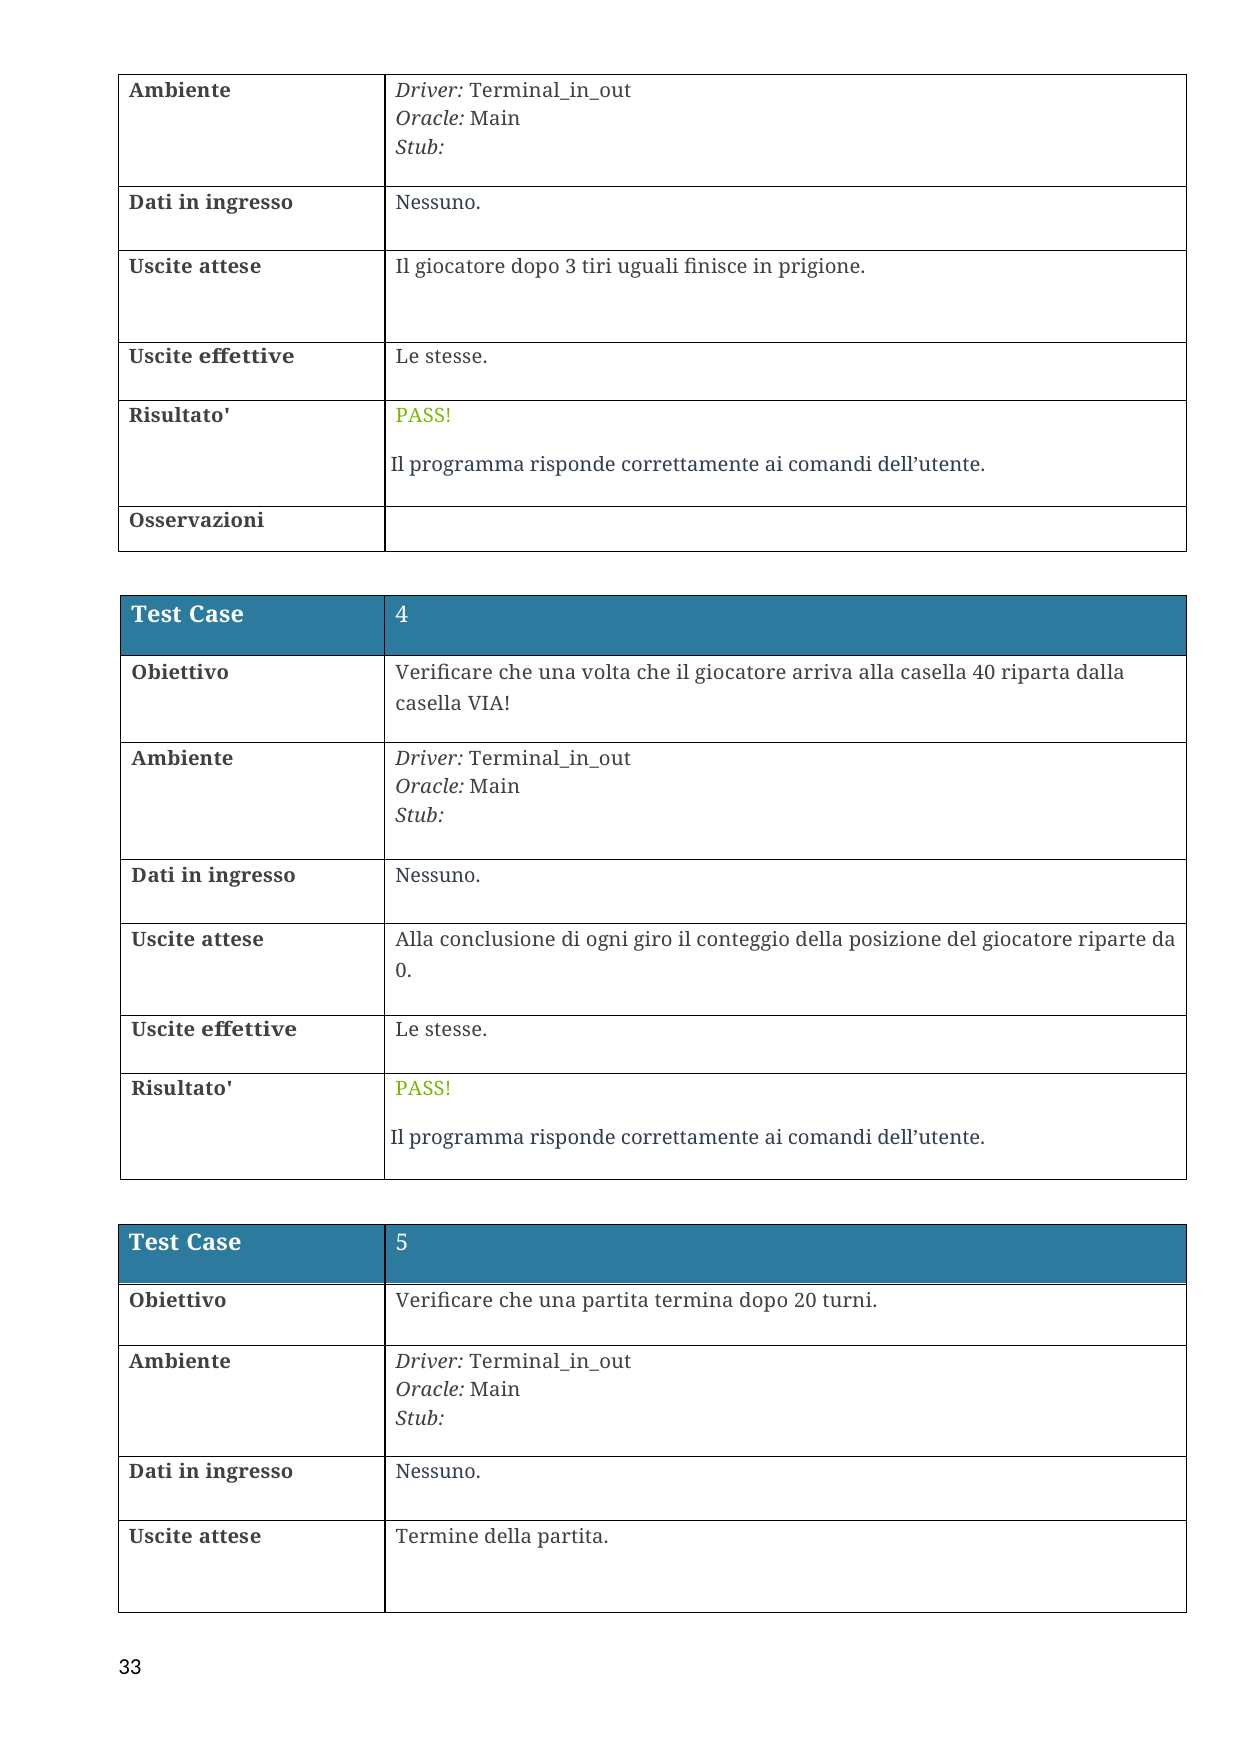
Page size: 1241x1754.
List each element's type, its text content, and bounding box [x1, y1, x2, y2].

table_cell Driver: Terminal_in_out Oracle: Main Stub: [386, 75, 1186, 186]
table_cell Dati in ingresso [119, 187, 384, 250]
table_header Test Case [119, 1225, 384, 1283]
table_cell Termine della partita. [386, 1521, 1186, 1612]
table_cell Ambiente [119, 75, 384, 186]
table_cell Nessuno. [386, 187, 1186, 250]
table_cell Uscite effettive [119, 343, 384, 399]
table_cell Ambiente [119, 1346, 384, 1456]
table_cell Uscite attese [121, 924, 384, 1015]
table_cell Nessuno. [386, 1457, 1186, 1520]
table_cell [386, 507, 1186, 551]
table_cell Le stesse. [386, 343, 1186, 399]
table_cell Uscite attese [119, 1521, 384, 1612]
table_cell Osservazioni [119, 507, 384, 551]
table_cell Dati in ingresso [119, 1457, 384, 1520]
table_header 5 [386, 1225, 1186, 1283]
table_cell Risultato' [119, 401, 384, 506]
table_header 4 [385, 596, 1186, 655]
table_cell PASS! Il programma risponde correttamente ai comandi dell’utente. [385, 1074, 1186, 1179]
table_cell PASS! Il programma risponde correttamente ai comandi dell’utente. [386, 401, 1186, 506]
table_cell Obiettivo [119, 1285, 384, 1345]
table_cell Uscite effettive [121, 1016, 384, 1072]
table_cell Obiettivo [121, 656, 384, 742]
table_cell Driver: Terminal_in_out Oracle: Main Stub: [386, 1346, 1186, 1456]
table_cell Dati in ingresso [121, 860, 384, 923]
table_cell Ambiente [121, 743, 384, 859]
table_cell Il giocatore dopo 3 tiri uguali finisce in prigione. [386, 251, 1186, 342]
table_cell Alla conclusione di ogni giro il conteggio della posizione del giocatore riparte da 0. [385, 924, 1186, 1015]
table_cell Le stesse. [385, 1016, 1186, 1072]
table_cell Driver: Terminal_in_out Oracle: Main Stub: [385, 743, 1186, 859]
table_cell Verificare che una volta che il giocatore arriva alla casella 40 riparta dalla casella VIA! [385, 656, 1186, 742]
table_cell Uscite attese [119, 251, 384, 342]
table_cell Verificare che una partita termina dopo 20 turni. [386, 1285, 1186, 1345]
table_header Test Case [121, 596, 384, 655]
table_cell Nessuno. [385, 860, 1186, 923]
table_cell Risultato' [121, 1074, 384, 1179]
